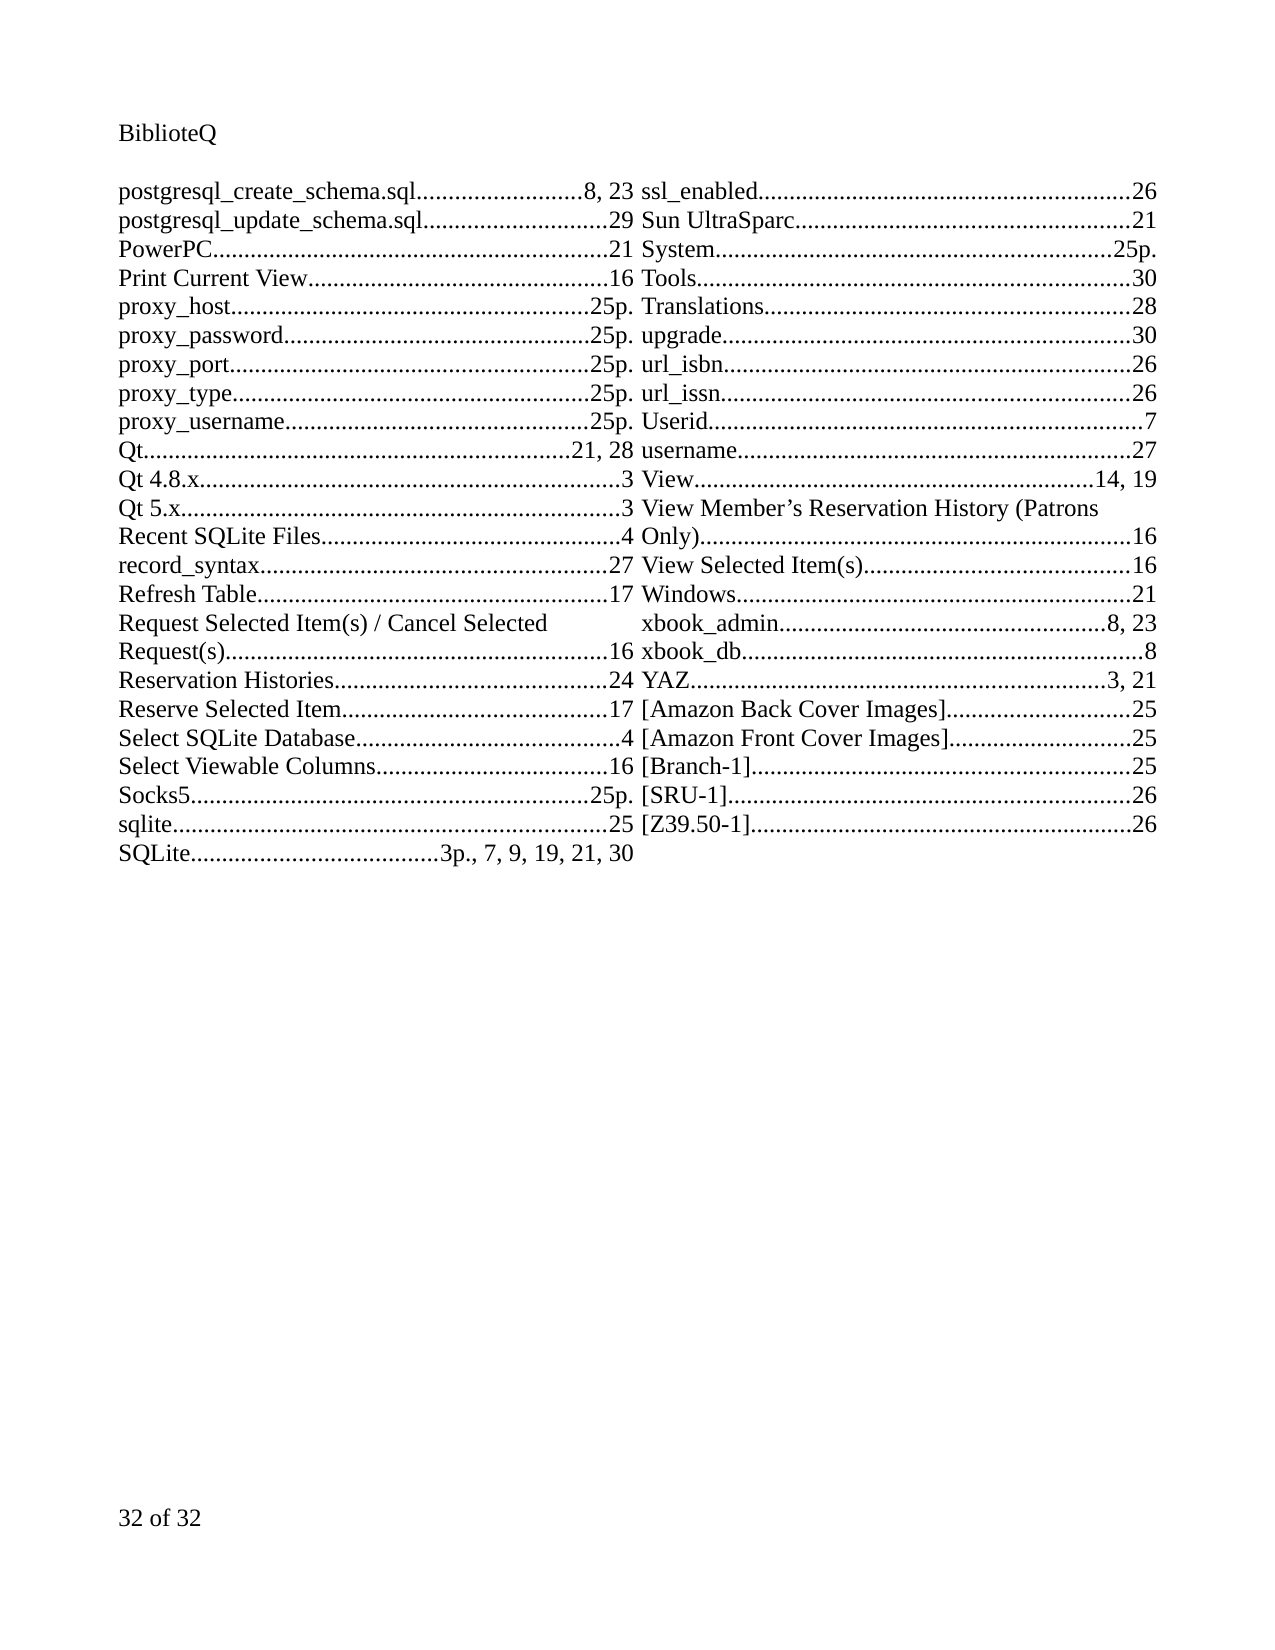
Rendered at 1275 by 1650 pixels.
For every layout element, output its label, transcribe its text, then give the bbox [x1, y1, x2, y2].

text Recent SQLite Files 4 [118, 521, 634, 550]
text ssl_enabled 26 [641, 176, 1157, 205]
text Request Selected Item(s) / Cancel Selected Request(s) 16 [118, 608, 634, 665]
text proxy_username 25p. [118, 406, 634, 435]
text Userid 7 [641, 406, 1157, 435]
text Select SQLite Database 4 [118, 723, 634, 751]
text record_syntax 27 [118, 550, 634, 579]
text [Amazon Front Cover Images] 25 [641, 723, 1157, 751]
text proxy_password 25p. [118, 320, 634, 349]
text YAZ 3, 21 [641, 665, 1157, 694]
text url_issn 26 [641, 378, 1157, 406]
text proxy_host 25p. [118, 291, 634, 320]
text postgresql_create_schema.sql 8, 23 [118, 176, 634, 205]
text postgresql_update_schema.sql 29 [118, 205, 634, 234]
text Tools 30 [641, 263, 1157, 291]
text username 27 [641, 435, 1157, 464]
text Reservation Histories 24 [118, 665, 634, 694]
text [Branch-1] 25 [641, 751, 1157, 780]
text url_isbn 26 [641, 349, 1157, 378]
text xbook_db 8 [641, 636, 1157, 665]
text Windows 21 [641, 579, 1157, 608]
text proxy_type 25p. [118, 378, 634, 406]
text View Member’s Reservation History (Patrons Only) 16 [641, 493, 1157, 550]
text Qt 5.x 3 [118, 493, 634, 521]
text SQLite 3p., 7, 9, 19, 21, 30 [118, 838, 634, 866]
text Print Current View 16 [118, 263, 634, 291]
text [Amazon Back Cover Images] 25 [641, 694, 1157, 723]
text [SRU-1] 26 [641, 780, 1157, 809]
text Select Viewable Columns 16 [118, 751, 634, 780]
text proxy_port 25p. [118, 349, 634, 378]
text Qt 21, 28 [118, 435, 634, 464]
text Reserve Selected Item 17 [118, 694, 634, 723]
text Sun UltraSparc 21 [641, 205, 1157, 234]
text Refresh Table 17 [118, 579, 634, 608]
text sqlite 25 [118, 809, 634, 838]
text xbook_admin 8, 23 [641, 608, 1157, 636]
text Socks5 25p. [118, 780, 634, 809]
text Qt 4.8.x 3 [118, 464, 634, 493]
text View Selected Item(s) 16 [641, 550, 1157, 579]
text PowerPC 21 [118, 234, 634, 263]
text Translations 28 [641, 291, 1157, 320]
text upgrade 30 [641, 320, 1157, 349]
text View 14, 19 [641, 464, 1157, 493]
text [Z39.50-1] 26 [641, 809, 1157, 838]
text System 25p. [641, 234, 1157, 263]
